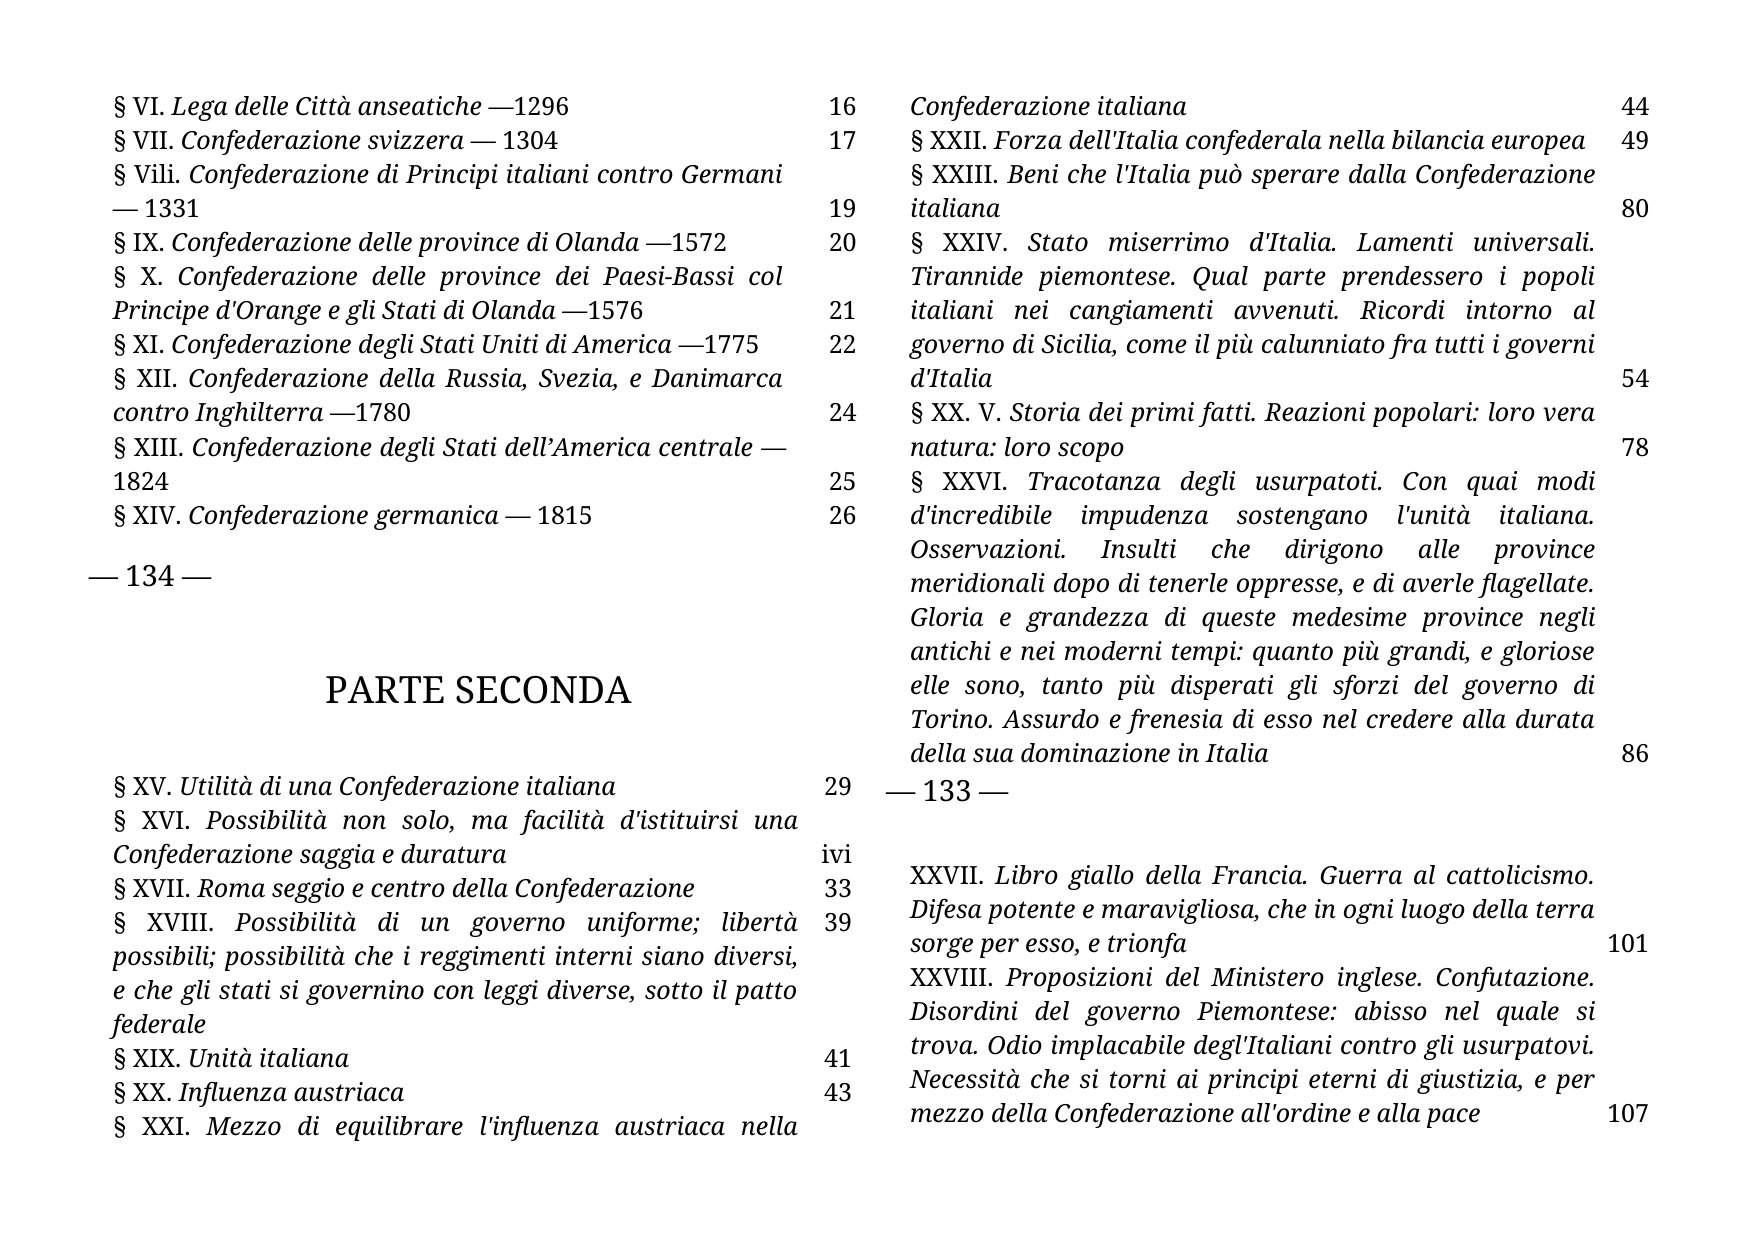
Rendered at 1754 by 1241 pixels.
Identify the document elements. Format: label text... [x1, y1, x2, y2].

text — 134 — [88, 555, 868, 595]
text PARTE SECONDA [88, 663, 868, 714]
text — 133 — [886, 770, 1665, 809]
table_cell 39 [801, 939, 852, 1041]
